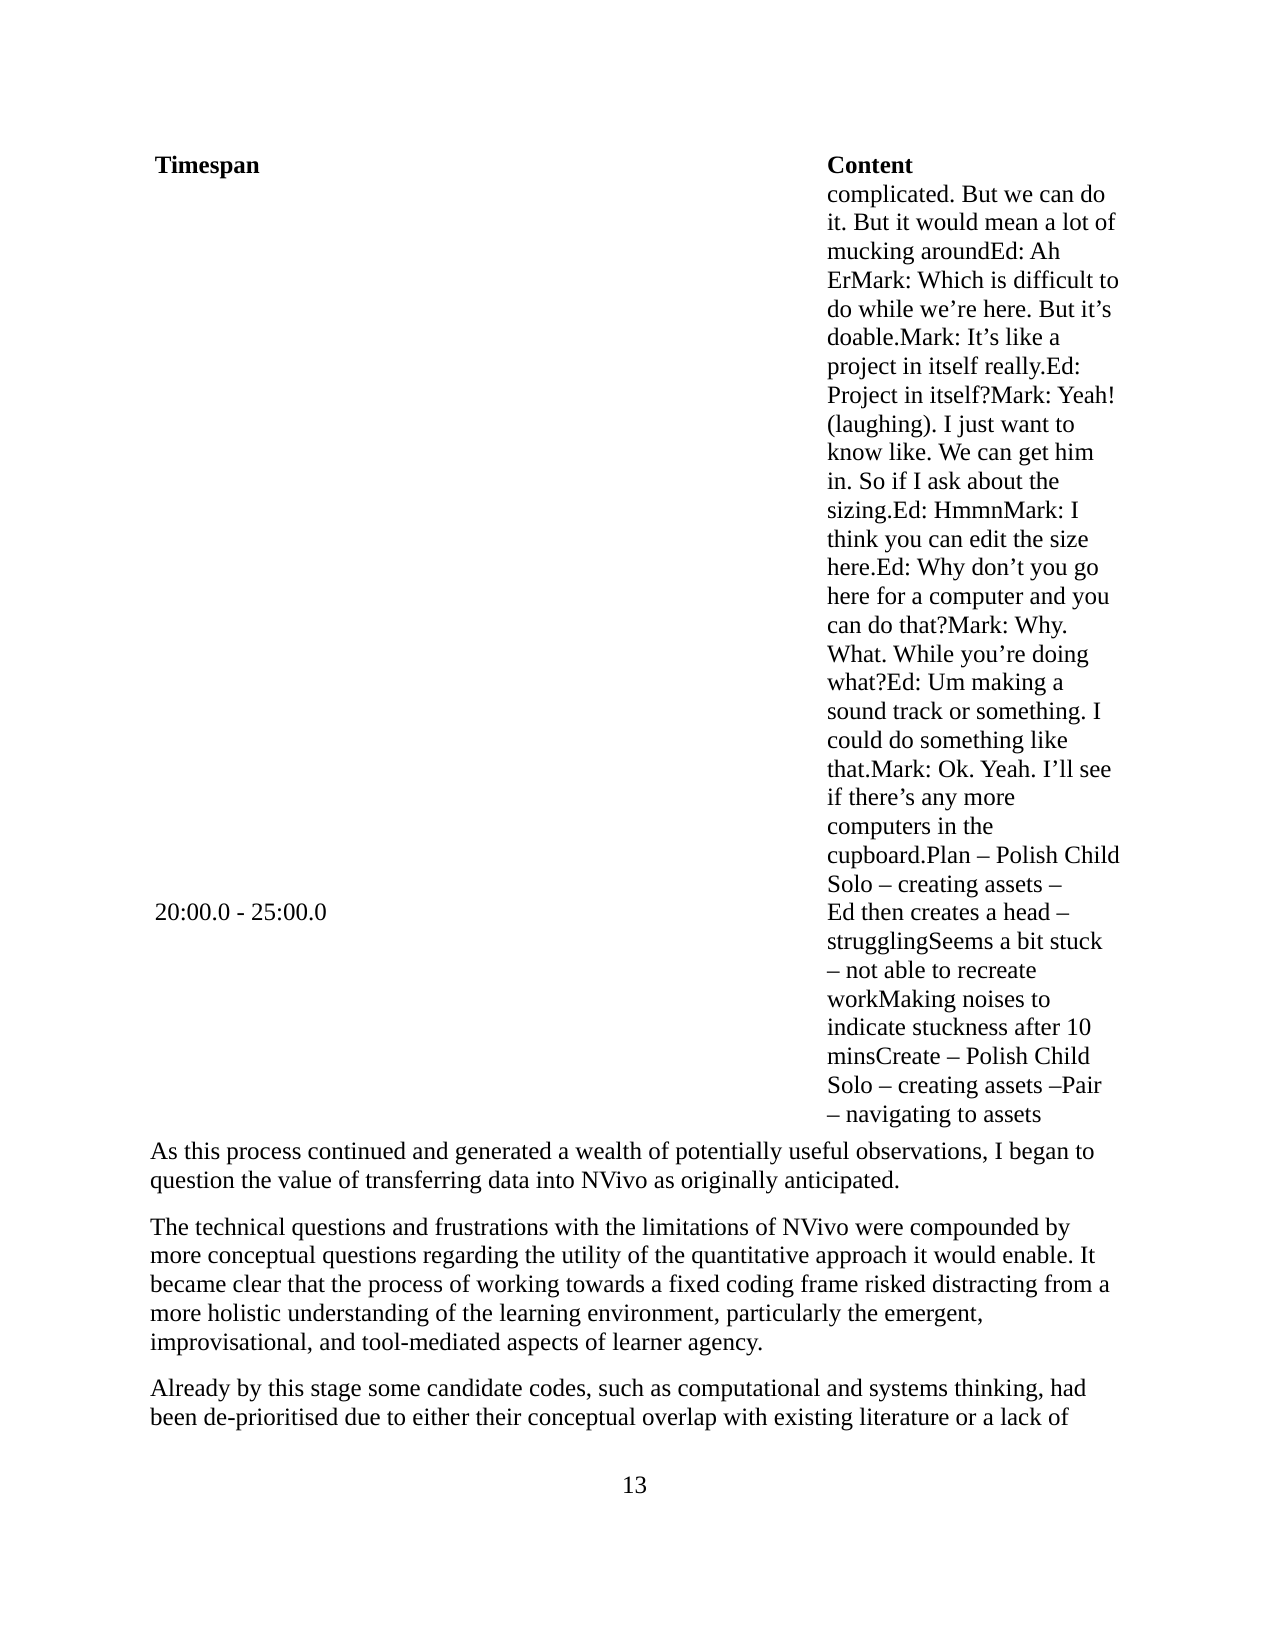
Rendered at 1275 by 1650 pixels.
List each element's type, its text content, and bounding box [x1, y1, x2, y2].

text As this process continued and generated a wealth of potentially useful observations, I began to question the value of transferring data into NVivo as originally anticipated. [150, 1136, 1125, 1194]
table_cell complicated. But we can do it. But it would mean a lot of mucking aroundEd: Ah ErMark: Which is difficult to do while we’re here. But it’s doable.Mark: It’s like a project in itself really.Ed: Project in itself?Mark: Yeah! (laughing). I just want to know like. We can get him in. So if I ask about the sizing.Ed: HmmnMark: I think you can edit the size here.Ed: Why don’t you go here for a computer and you can do that?Mark: Why. What. While you’re doing what?Ed: Um making a sound track or something. I could do something like that.Mark: Ok. Yeah. I’ll see if there’s any more computers in the cupboard.Plan – Polish Child Solo – creating assets – [823, 179, 1125, 897]
table_cell 20:00.0 - 25:00.0 [150, 898, 822, 1127]
table_cell [150, 179, 822, 897]
table_header Content [823, 150, 1125, 179]
text The technical questions and frustrations with the limitations of NVivo were compounded by more conceptual questions regarding the utility of the quantitative approach it would enable. It became clear that the process of working towards a fixed coding frame risked distracting from a more holistic understanding of the learning environment, particularly the emergent, improvisational, and tool-mediated aspects of learner agency. [150, 1212, 1125, 1356]
text Already by this stage some candidate codes, such as computational and systems thinking, had been de-prioritised due to either their conceptual overlap with existing literature or a lack of [150, 1373, 1125, 1431]
table_header Timespan [150, 150, 822, 179]
table_cell Ed then creates a head – strugglingSeems a bit stuck – not able to recreate workMaking noises to indicate stuckness after 10 minsCreate – Polish Child Solo – creating assets –Pair – navigating to assets [823, 898, 1125, 1127]
